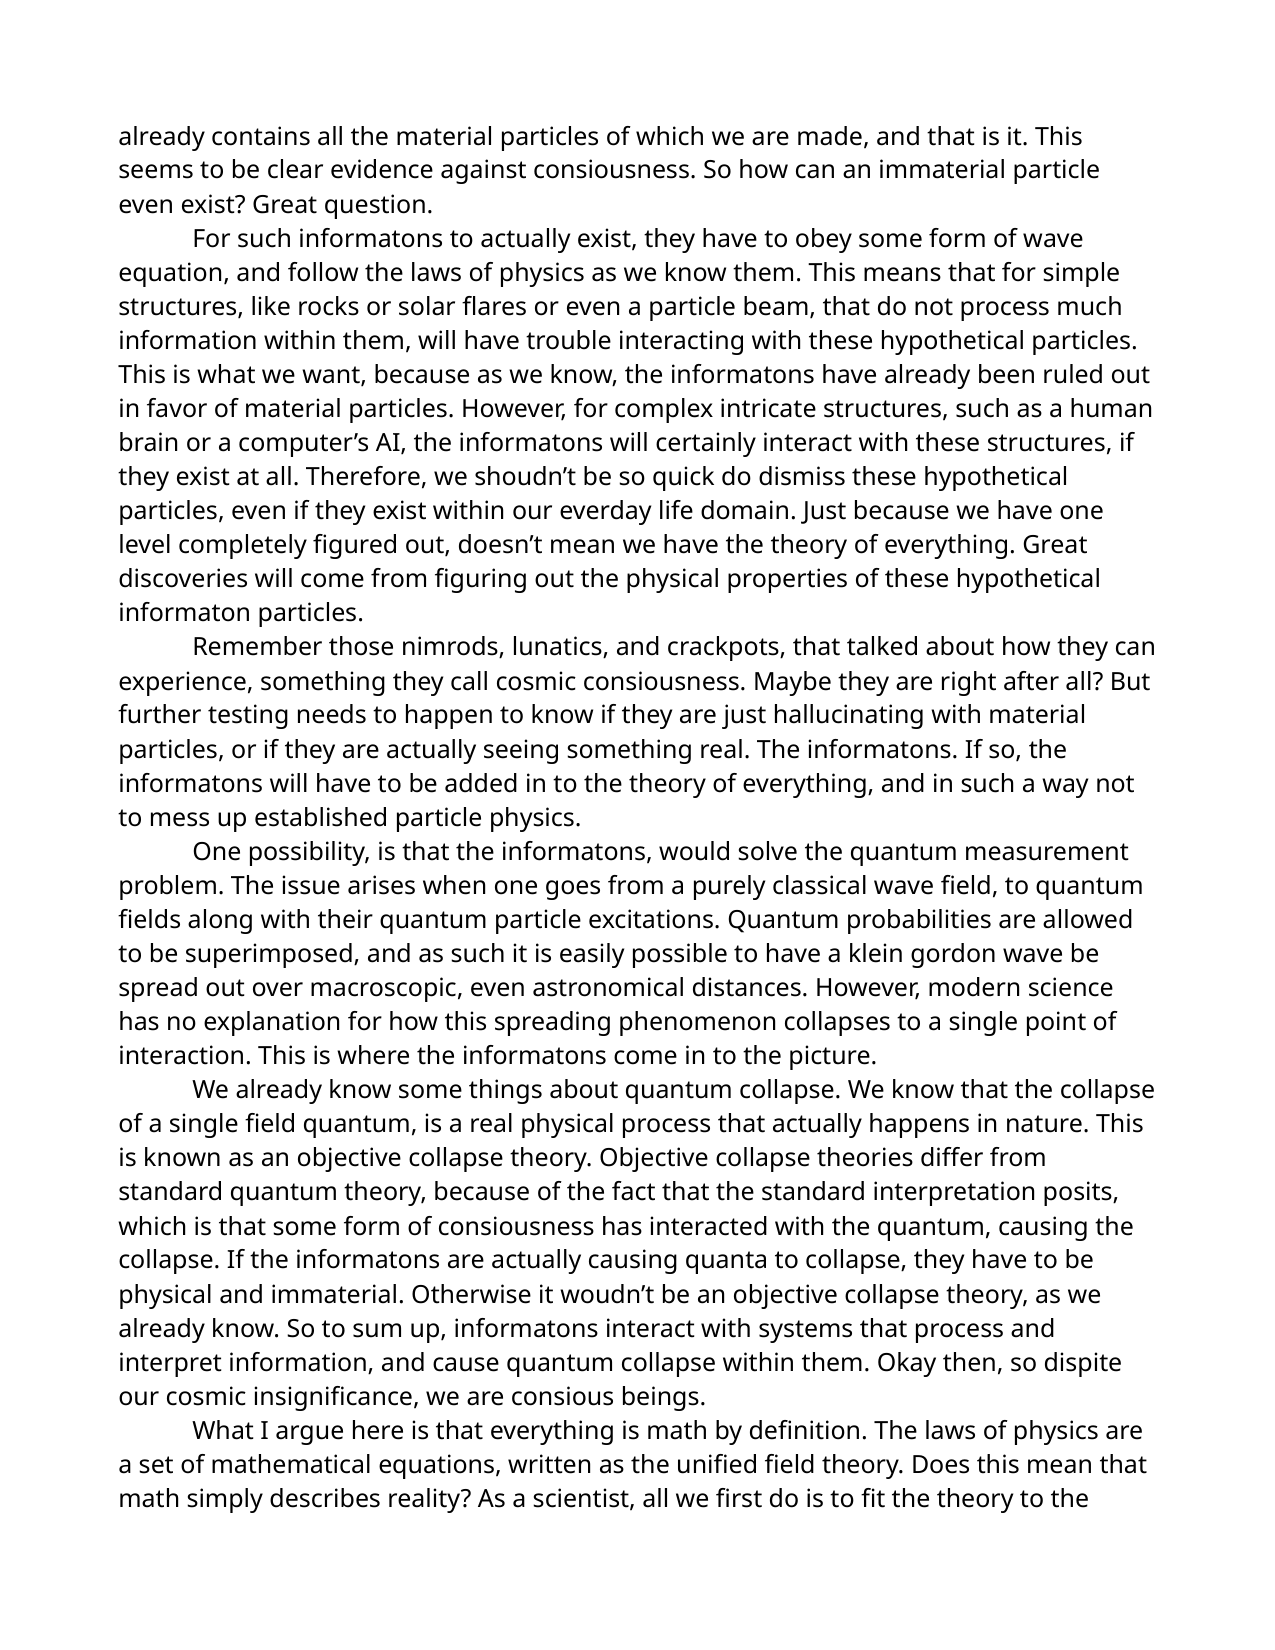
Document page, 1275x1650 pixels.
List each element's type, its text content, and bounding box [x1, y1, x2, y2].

text For such informatons to actually exist, they have to obey some form of wave equation, and follow the laws of physics as we know them. This means that for simple structures, like rocks or solar flares or even a particle beam, that do not process much information within them, will have trouble interacting with these hypothetical particles. This is what we want, because as we know, the informatons have already been ruled out in favor of material particles. However, for complex intricate structures, such as a human brain or a computer’s AI, the informatons will certainly interact with these structures, if they exist at all. Therefore, we shoudn’t be so quick do dismiss these hypothetical particles, even if they exist within our everday life domain. Just because we have one level completely figured out, doesn’t mean we have the theory of everything. Great discoveries will come from figuring out the physical properties of these hypothetical informaton particles. [118, 220, 1157, 629]
text Remember those nimrods, lunatics, and crackpots, that talked about how they can experience, something they call cosmic consiousness. Maybe they are right after all? But further testing needs to happen to know if they are just hallucinating with material particles, or if they are actually seeing something real. The informatons. If so, the informatons will have to be added in to the theory of everything, and in such a way not to mess up established particle physics. [118, 629, 1157, 833]
text One possibility, is that the informatons, would solve the quantum measurement problem. The issue arises when one goes from a purely classical wave field, to quantum fields along with their quantum particle excitations. Quantum probabilities are allowed to be superimposed, and as such it is easily possible to have a klein gordon wave be spread out over macroscopic, even astronomical distances. However, modern science has no explanation for how this spreading phenomenon collapses to a single point of interaction. This is where the informatons come in to the picture. [118, 833, 1157, 1072]
text already contains all the material particles of which we are made, and that is it. This seems to be clear evidence against consiousness. So how can an immaterial particle even exist? Great question. [118, 118, 1157, 220]
text What I argue here is that everything is math by definition. The laws of physics are a set of mathematical equations, written as the unified field theory. Does this mean that math simply describes reality? As a scientist, all we first do is to fit the theory to the [118, 1412, 1157, 1515]
text We already know some things about quantum collapse. We know that the collapse of a single field quantum, is a real physical process that actually happens in nature. This is known as an objective collapse theory. Objective collapse theories differ from standard quantum theory, because of the fact that the standard interpretation posits, which is that some form of consiousness has interacted with the quantum, causing the collapse. If the informatons are actually causing quanta to collapse, they have to be physical and immaterial. Otherwise it woudn’t be an objective collapse theory, as we already know. So to sum up, informatons interact with systems that process and interpret information, and cause quantum collapse within them. Okay then, so dispite our cosmic insignificance, we are consious beings. [118, 1072, 1157, 1412]
